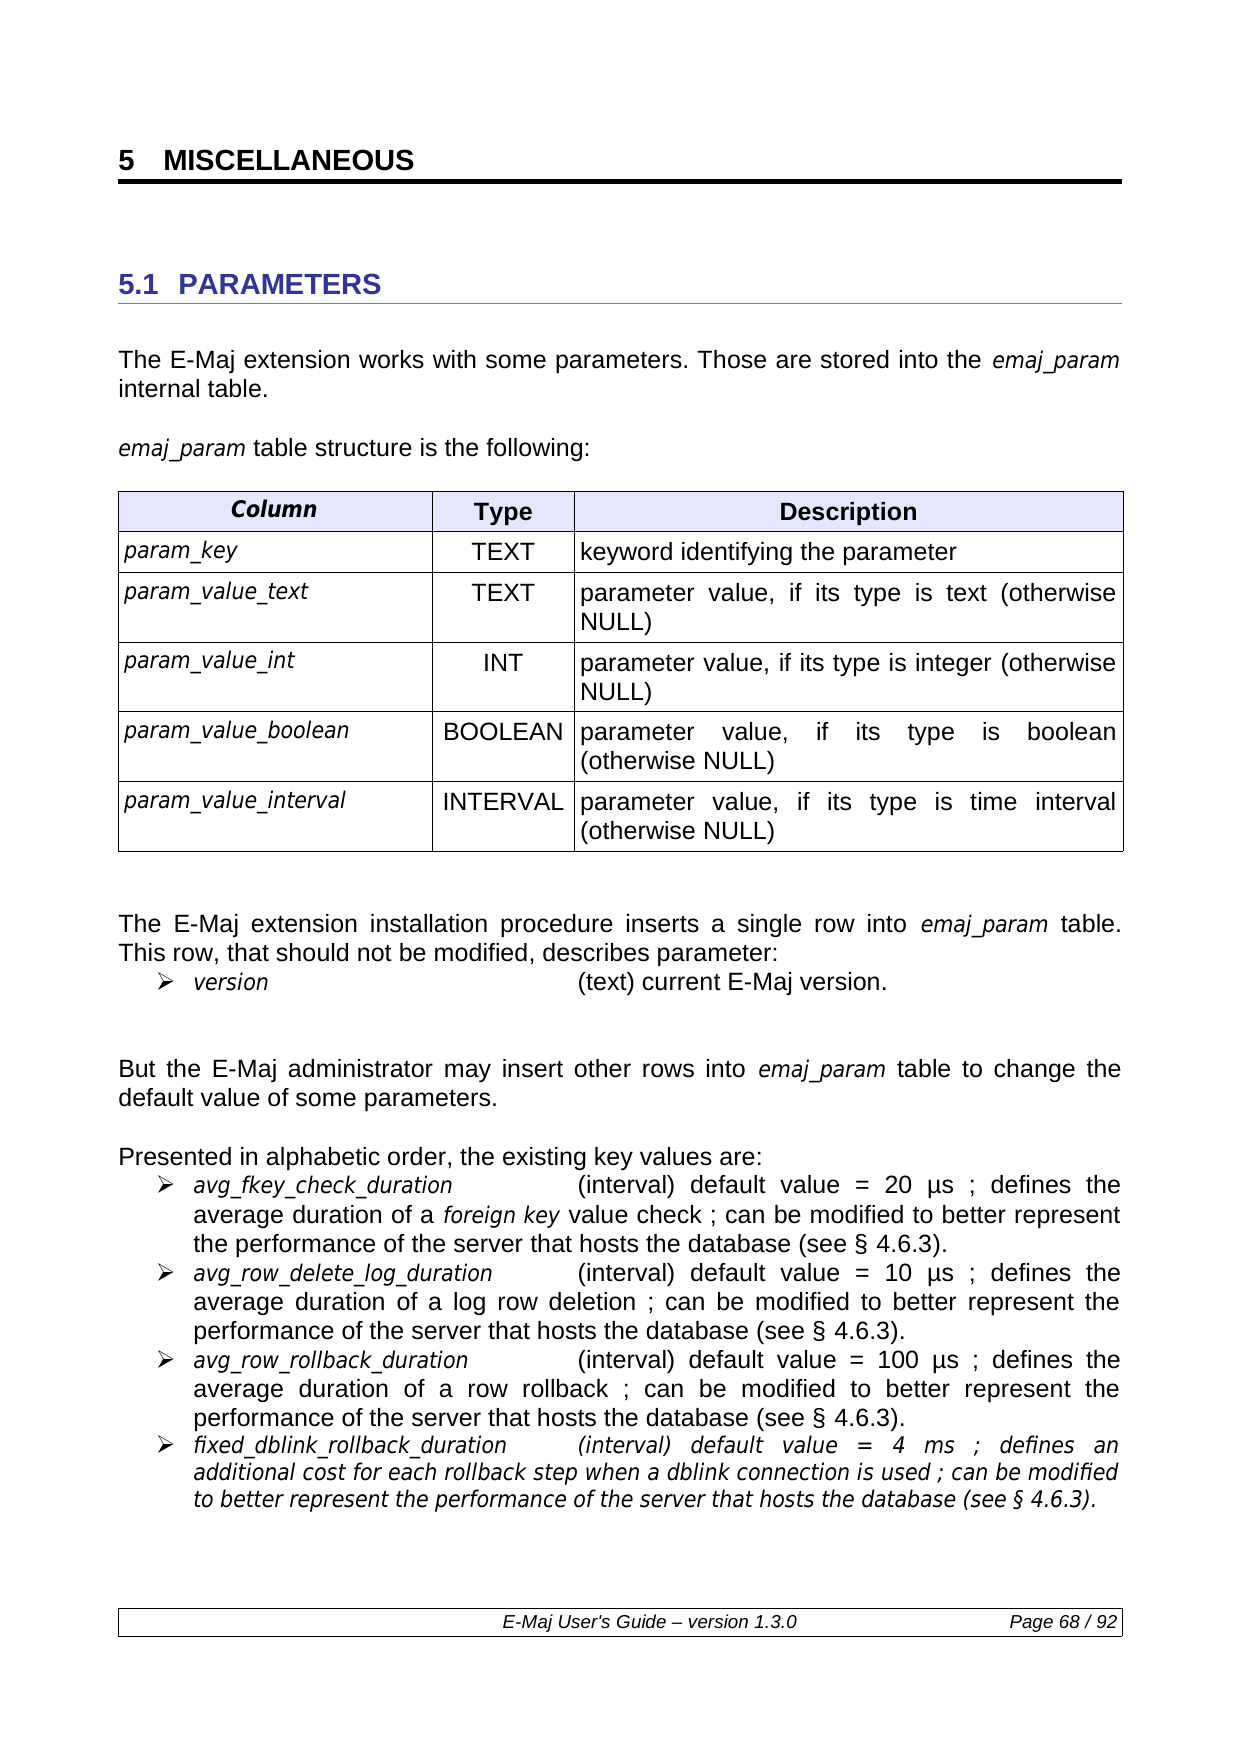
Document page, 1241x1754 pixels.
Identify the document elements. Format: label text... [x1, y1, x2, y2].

table_cell param_value_int [119, 643, 432, 711]
text Presented in alphabetic order, the existing key values are: [118, 1141, 1122, 1170]
text But the E-Maj administrator may insert other rows into emaj_param table to change the default value of some parameters. [118, 1054, 1122, 1112]
table_cell parameter value, if its type is integer (otherwise NULL) [575, 643, 1123, 711]
list avg_fkey_check_duration (interval) default value = 20 µs ; defines the average duration of a foreign key value check ; can be modified to better represent the performance of the server that hosts the database (see § 4.6.3). [156, 1170, 1122, 1258]
table_cell parameter value, if its type is text (otherwise NULL) [575, 573, 1123, 642]
table_header Type [433, 492, 574, 531]
table_cell param_key [119, 532, 432, 572]
subtitle Parameters [118, 267, 1122, 303]
list avg_row_delete_log_duration (interval) default value = 10 µs ; defines the average duration of a log row deletion ; can be modified to better represent the performance of the server that hosts the database (see § 4.6.3). [156, 1258, 1122, 1345]
table_cell INT [433, 643, 574, 711]
table_cell BOOLEAN [433, 712, 574, 781]
list version (text) current E-Maj version. [156, 967, 1122, 996]
table_cell TEXT [433, 573, 574, 642]
table_cell param_value_boolean [119, 712, 432, 781]
table_cell INTERVAL [433, 782, 574, 851]
table_cell param_value_text [119, 573, 432, 642]
list avg_row_rollback_duration (interval) default value = 100 µs ; defines the average duration of a row rollback ; can be modified to better represent the performance of the server that hosts the database (see § 4.6.3). [156, 1345, 1122, 1432]
table_cell param_value_interval [119, 782, 432, 851]
table_header Description [575, 492, 1123, 531]
text The E-Maj extension installation procedure inserts a single row into emaj_param table. This row, that should not be modified, describes parameter: [118, 909, 1122, 967]
table_cell parameter value, if its type is boolean (otherwise NULL) [575, 712, 1123, 781]
text The E-Maj extension works with some parameters. Those are stored into the emaj_param internal table. [118, 345, 1122, 403]
table_cell parameter value, if its type is time interval (otherwise NULL) [575, 782, 1123, 851]
table_cell keyword identifying the parameter [575, 532, 1123, 572]
table_header Column [119, 492, 432, 531]
text emaj_param table structure is the following: [118, 432, 1122, 462]
table_cell TEXT [433, 532, 574, 572]
list fixed_dblink_rollback_duration (interval) default value = 4 ms ; defines an additional cost for each rollback step when a dblink connection is used ; can be modified to better represent the performance of the server that hosts the database (see § 4.6.3). [156, 1432, 1122, 1513]
subtitle Miscellaneous [118, 143, 1122, 179]
